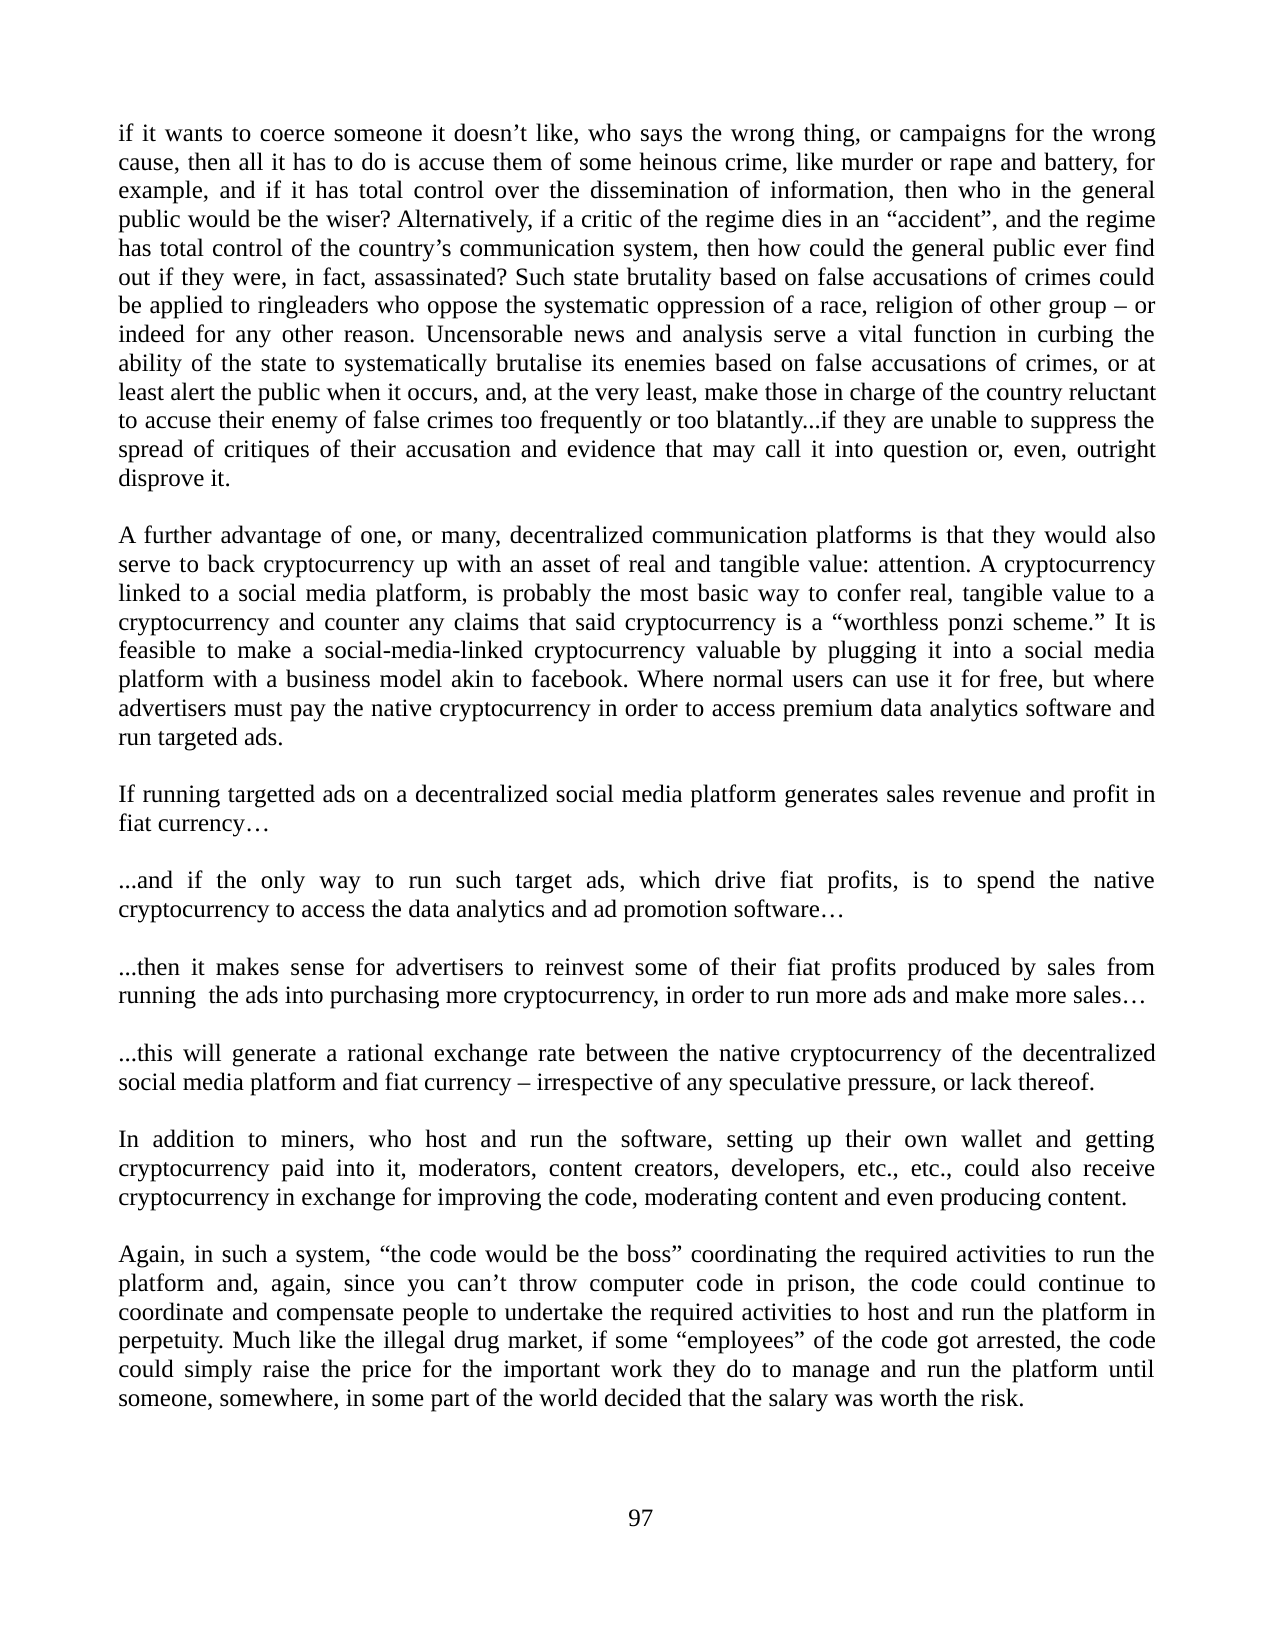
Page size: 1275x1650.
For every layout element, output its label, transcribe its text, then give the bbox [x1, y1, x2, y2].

text In addition to miners, who host and run the software, setting up their own wallet and getting cryptocurrency paid into it, moderators, content creators, developers, etc., etc., could also receive cryptocurrency in exchange for improving the code, moderating content and even producing content. [118, 1124, 1157, 1211]
text Again, in such a system, “the code would be the boss” coordinating the required activities to run the platform and, again, since you can’t throw computer code in prison, the code could continue to coordinate and compensate people to undertake the required activities to host and run the platform in perpetuity. Much like the illegal drug market, if some “employees” of the code got arrested, the code could simply raise the price for the important work they do to manage and run the platform until someone, somewhere, in some part of the world decided that the salary was worth the risk. [118, 1239, 1157, 1412]
text ...then it makes sense for advertisers to reinvest some of their fiat profits produced by sales from running the ads into purchasing more cryptocurrency, in order to run more ads and make more sales… [118, 952, 1157, 1009]
text If running targetted ads on a decentralized social media platform generates sales revenue and profit in fiat currency… [118, 779, 1157, 837]
text A further advantage of one, or many, decentralized communication platforms is that they would also serve to back cryptocurrency up with an asset of real and tangible value: attention. A cryptocurrency linked to a social media platform, is probably the most basic way to confer real, tangible value to a cryptocurrency and counter any claims that said cryptocurrency is a “worthless ponzi scheme.” It is feasible to make a social-media-linked cryptocurrency valuable by plugging it into a social media platform with a business model akin to facebook. Where normal users can use it for free, but where advertisers must pay the native cryptocurrency in order to access premium data analytics software and run targeted ads. [118, 521, 1157, 751]
text ...this will generate a rational exchange rate between the native cryptocurrency of the decentralized social media platform and fiat currency – irrespective of any speculative pressure, or lack thereof. [118, 1038, 1157, 1096]
text ...and if the only way to run such target ads, which drive fiat profits, is to spend the native cryptocurrency to access the data analytics and ad promotion software… [118, 866, 1157, 923]
text if it wants to coerce someone it doesn’t like, who says the wrong thing, or campaigns for the wrong cause, then all it has to do is accuse them of some heinous crime, like murder or rape and battery, for example, and if it has total control over the dissemination of information, then who in the general public would be the wiser? Alternatively, if a critic of the regime dies in an “accident”, and the regime has total control of the country’s communication system, then how could the general public ever find out if they were, in fact, assassinated? Such state brutality based on false accusations of crimes could be applied to ringleaders who oppose the systematic oppression of a race, religion of other group – or indeed for any other reason. Uncensorable news and analysis serve a vital function in curbing the ability of the state to systematically brutalise its enemies based on false accusations of crimes, or at least alert the public when it occurs, and, at the very least, make those in charge of the country reluctant to accuse their enemy of false crimes too frequently or too blatantly...if they are unable to suppress the spread of critiques of their accusation and evidence that may call it into question or, even, outright disprove it. [118, 118, 1157, 492]
